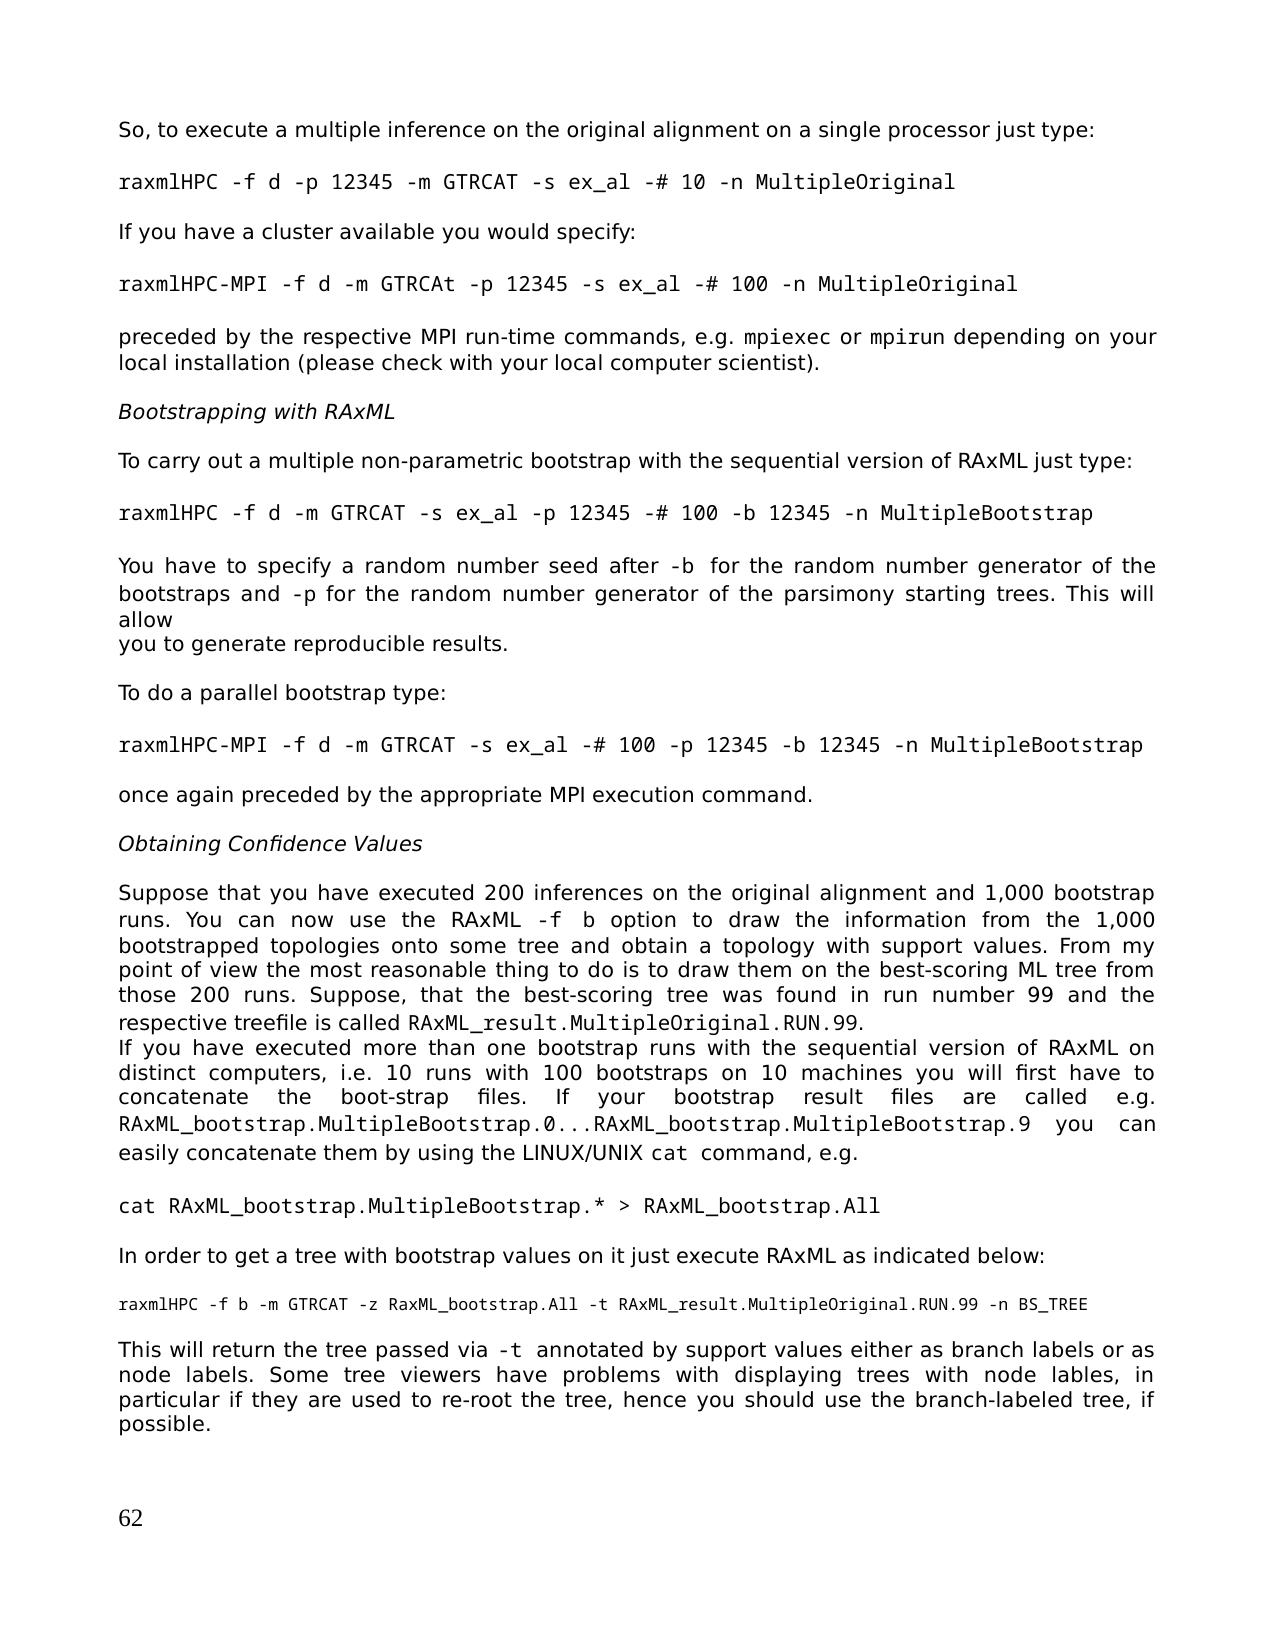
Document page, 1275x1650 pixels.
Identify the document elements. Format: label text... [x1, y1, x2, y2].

text You have to specify a random number seed after -b for the random number generator of the bootstraps and -p for the random number generator of the parsimony starting trees. This will allow [118, 551, 1157, 632]
text This will return the tree passed via -t annotated by support values either as branch labels or as node labels. Some tree viewers have problems with displaying trees with node lables, in particular if they are used to re-root the tree, hence you should use the branch-labeled tree, if possible. [118, 1335, 1157, 1437]
text Bootstrapping with RAxML [118, 399, 1157, 424]
text So, to execute a multiple inference on the original alignment on a single processor just type: [118, 118, 1157, 143]
text raxmlHPC-MPI -f d -m GTRCAT -s ex_al -# 100 -p 12345 -b 12345 -n MultipleBootstrap [118, 730, 1157, 758]
text once again preceded by the appropriate MPI execution command. [118, 783, 1157, 807]
text raxmlHPC -f d -p 12345 -m GTRCAT -s ex_al -# 10 -n MultipleOriginal [118, 167, 1157, 196]
text Suppose that you have executed 200 inferences on the original alignment and 1,000 bootstrap runs. You can now use the RAxML -f b option to draw the information from the 1,000 bootstrapped topologies onto some tree and obtain a topology with support values. From my point of view the most reasonable thing to do is to draw them on the best-scoring ML tree from those 200 runs. Suppose, that the best-scoring tree was found in run number 99 and the respective treefile is called RAxML_result.MultipleOriginal.RUN.99. [118, 881, 1157, 1036]
text If you have a cluster available you would specify: [118, 220, 1157, 244]
text Obtaining Confidence Values [118, 832, 1157, 856]
text you to generate reproducible results. [118, 632, 1157, 657]
text To carry out a multiple non-parametric bootstrap with the sequential version of RAxML just type: [118, 448, 1157, 473]
text preceded by the respective MPI run-time commands, e.g. mpiexec or mpirun depending on your local installation (please check with your local computer scientist). [118, 322, 1157, 375]
text In order to get a tree with bootstrap values on it just execute RAxML as indicated below: [118, 1244, 1157, 1268]
text raxmlHPC -f b -m GTRCAT -z RaxML_bootstrap.All -t RAxML_result.MultipleOriginal.RUN.99 -n BS_TREE [118, 1293, 1157, 1315]
text If you have executed more than one bootstrap runs with the sequential version of RAxML on distinct computers, i.e. 10 runs with 100 bootstraps on 10 machines you will first have to concatenate the boot-strap files. If your bootstrap result files are called e.g. RAxML_bootstrap.MultipleBootstrap.0...RAxML_bootstrap.MultipleBootstrap.9 you can easily concatenate them by using the LINUX/UNIX cat command, e.g. [118, 1036, 1157, 1166]
text raxmlHPC-MPI -f d -m GTRCAt -p 12345 -s ex_al -# 100 -n MultipleOriginal [118, 269, 1157, 298]
text To do a parallel bootstrap type: [118, 681, 1157, 706]
text cat RAxML_bootstrap.MultipleBootstrap.* > RAxML_bootstrap.All [118, 1191, 1157, 1219]
text raxmlHPC -f d -m GTRCAT -s ex_al -p 12345 -# 100 -b 12345 -n MultipleBootstrap [118, 497, 1157, 526]
